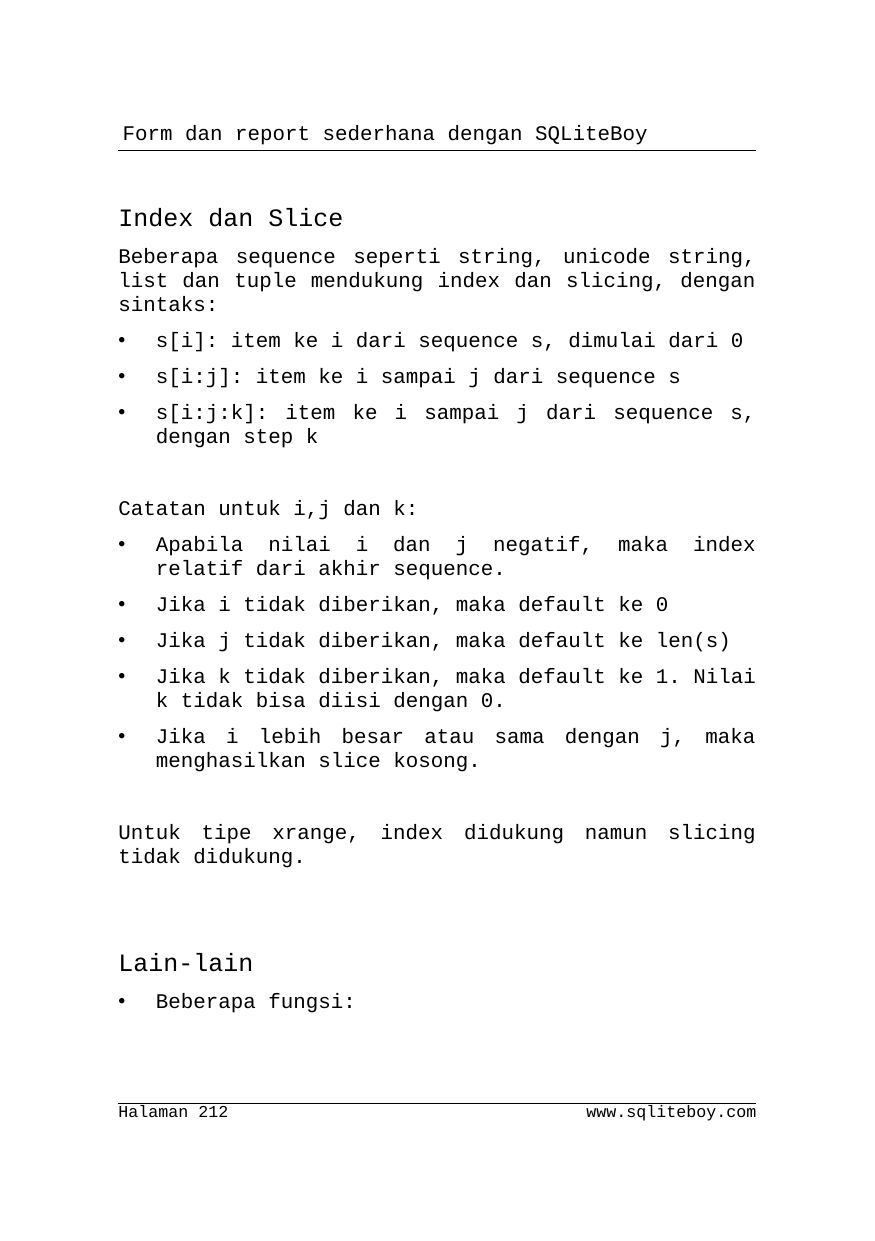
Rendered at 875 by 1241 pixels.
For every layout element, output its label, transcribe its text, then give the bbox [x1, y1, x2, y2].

subtitle Lain-lain [118, 951, 756, 979]
text Untuk tipe xrange, index didukung namun slicing tidak didukung. [118, 822, 756, 869]
list s[i:j]: item ke i sampai j dari sequence s [118, 366, 756, 390]
list Jika j tidak diberikan, maka default ke len(s) [118, 630, 756, 654]
subtitle Index dan Slice [118, 206, 756, 234]
list s[i:j:k]: item ke i sampai j dari sequence s, dengan step k [118, 402, 756, 449]
text Beberapa sequence seperti string, unicode string, list dan tuple mendukung index dan slicing, dengan sintaks: [118, 246, 756, 317]
list Apabila nilai i dan j negatif, maka index relatif dari akhir sequence. [118, 534, 756, 582]
list Jika i lebih besar atau sama dengan j, maka menghasilkan slice kosong. [118, 726, 756, 773]
list Jika k tidak diberikan, maka default ke 1. Nilai k tidak bisa diisi dengan 0. [118, 666, 756, 714]
list Beberapa fungsi: [118, 991, 756, 1015]
list Jika i tidak diberikan, maka default ke 0 [118, 594, 756, 618]
text Catatan untuk i,j dan k: [118, 498, 756, 522]
list s[i]: item ke i dari sequence s, dimulai dari 0 [118, 330, 756, 353]
